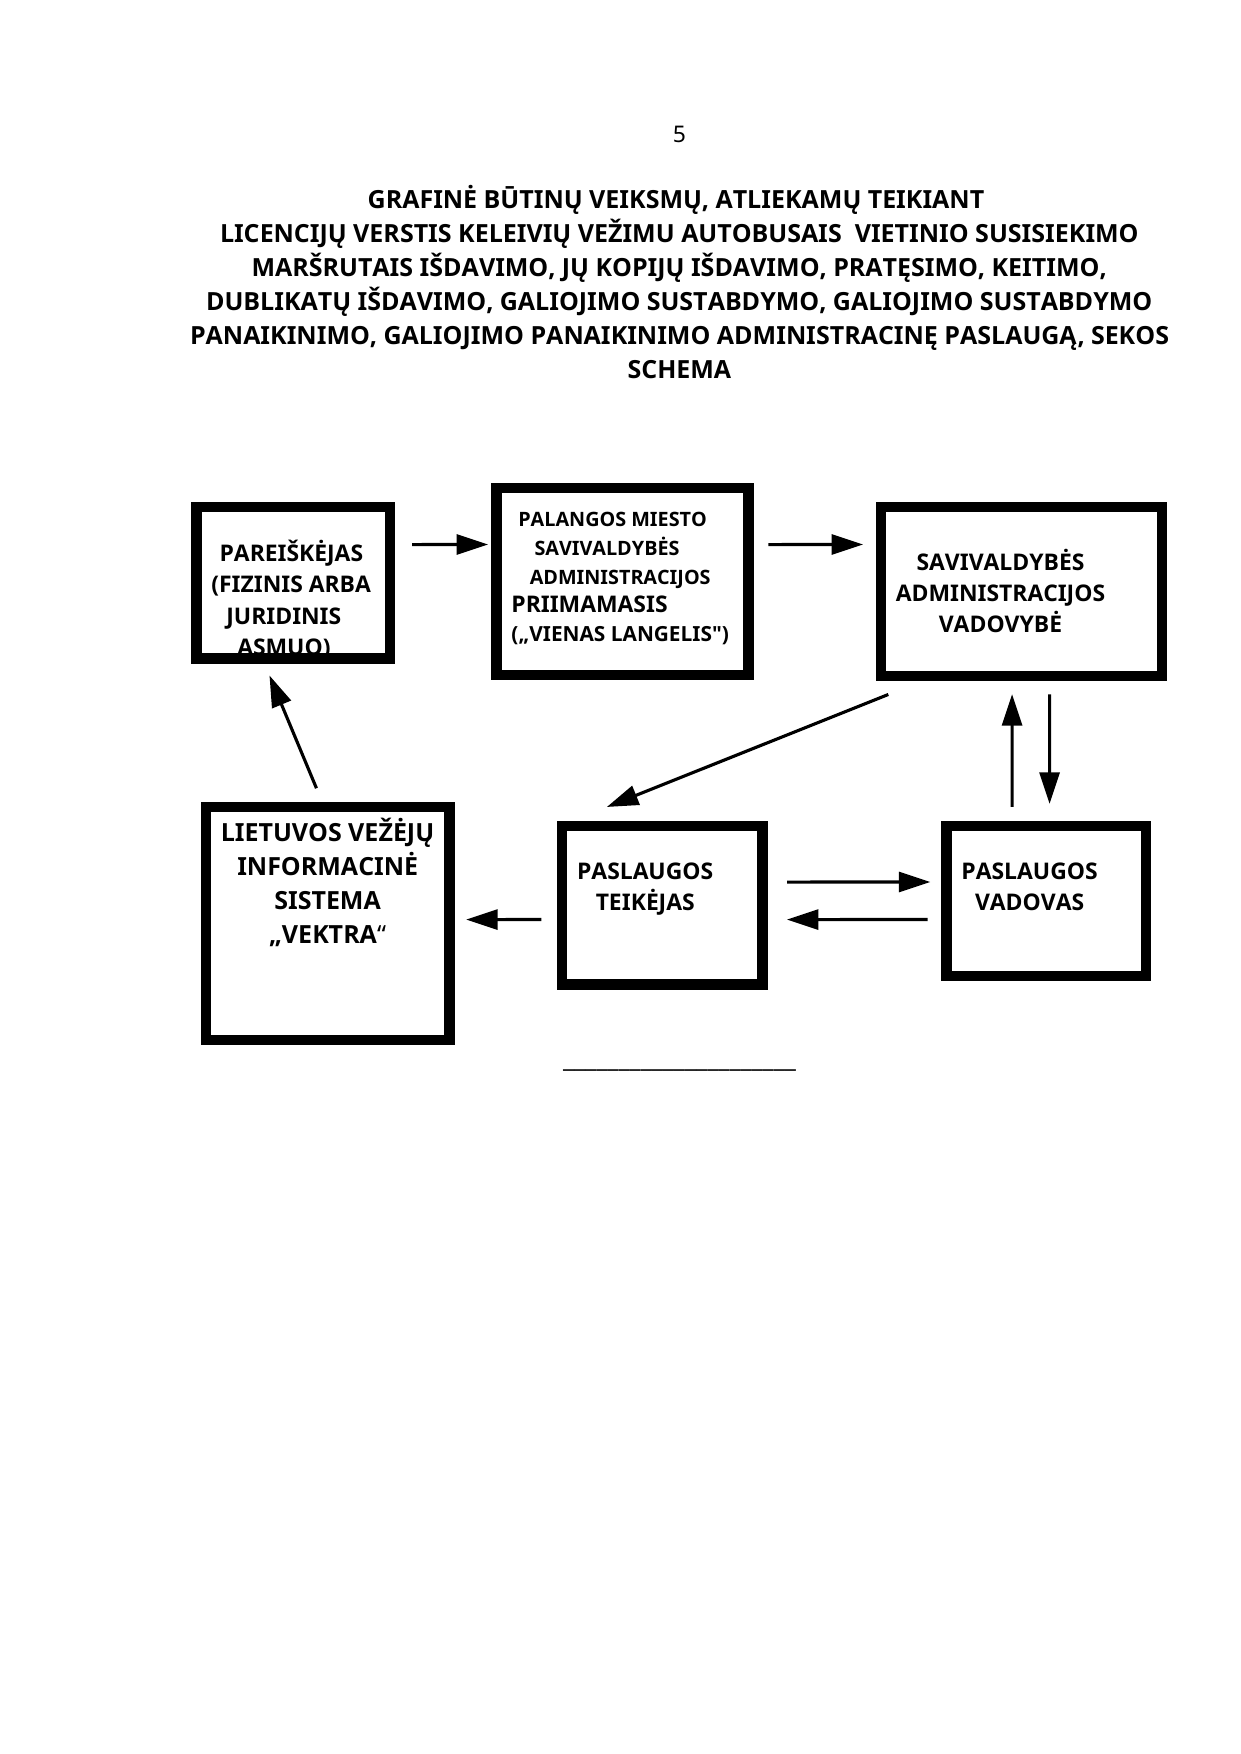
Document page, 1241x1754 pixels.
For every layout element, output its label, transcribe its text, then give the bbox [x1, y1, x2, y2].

text _____________________ [177, 1040, 1181, 1074]
text GRAFINĖ BŪTINŲ VEIKSMŲ, ATLIEKAMŲ TEIKIANT [177, 182, 1181, 216]
text Licencijų verstis keleivių vežimu autobusais vietinio susisiekimo maršrutais išdavimo, jų kopijų išdavimo, pratęsimo, keitimo, dublikatų išdavimo, galiojimo sustabdymo, galiojimo sustabdymo panaikinimo, galiojimo panaikinimo ADMINISTRACINę PASLAUGą, SEKOS SCHEMA [177, 216, 1181, 386]
